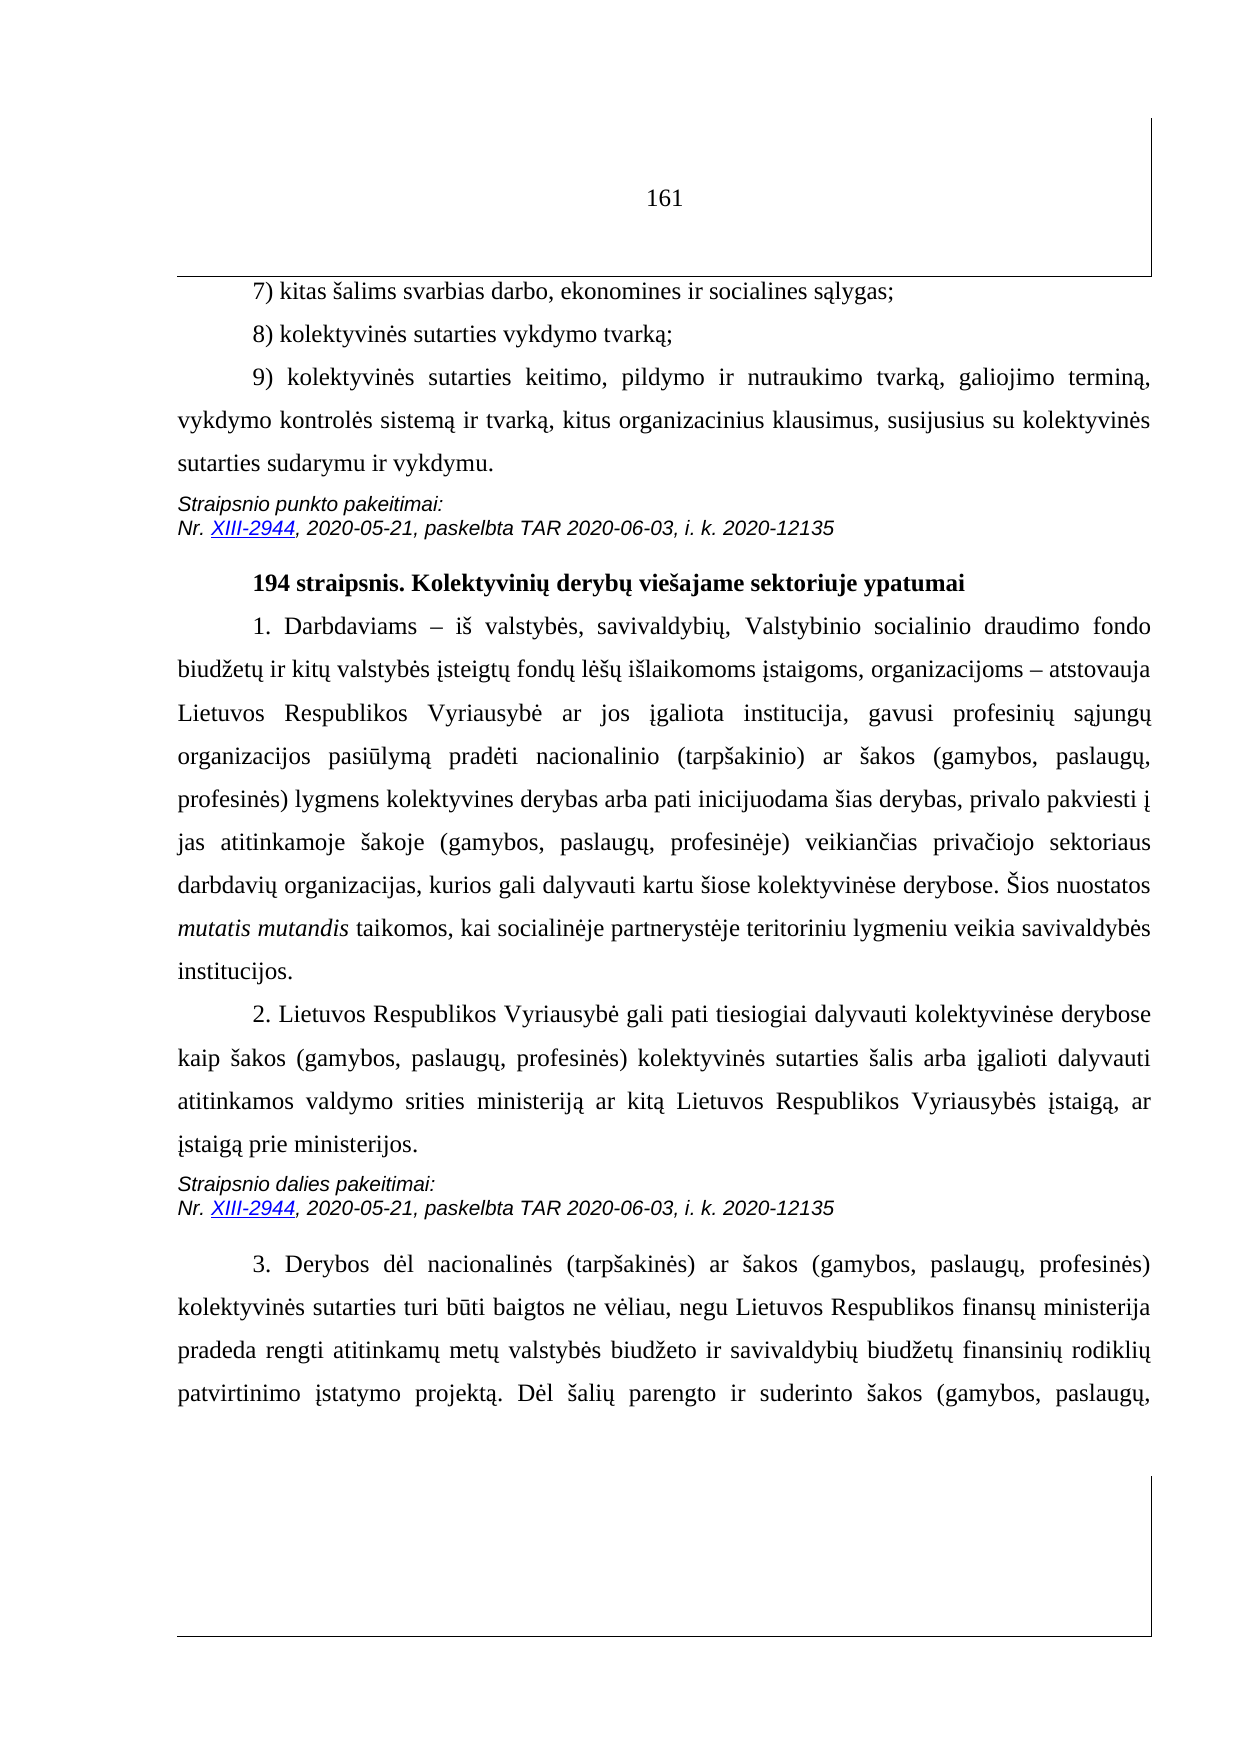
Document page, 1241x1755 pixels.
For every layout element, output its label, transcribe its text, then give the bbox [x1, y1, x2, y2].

text Nr. XIII-2944, 2020-05-21, paskelbta TAR 2020-06-03, i. k. 2020-12135 [177, 1196, 1152, 1220]
text Nr. XIII-2944, 2020-05-21, paskelbta TAR 2020-06-03, i. k. 2020-12135 [177, 516, 1152, 539]
text 3. Derybos dėl nacionalinės (tarpšakinės) ar šakos (gamybos, paslaugų, profesinės) kolektyvinės sutarties turi būti baigtos ne vėliau, negu Lietuvos Respublikos finansų ministerija pradeda rengti atitinkamų metų valstybės biudžeto ir savivaldybių biudžetų finansinių rodiklių patvirtinimo įstatymo projektą. Dėl šalių parengto ir suderinto šakos (gamybos, paslaugų, [177, 1249, 1152, 1407]
text 7) kitas šalims svarbias darbo, ekonomines ir socialines sąlygas; [177, 276, 1152, 305]
text 8) kolektyvinės sutarties vykdymo tvarką; [177, 319, 1152, 348]
text 1. Darbdaviams ‒ iš valstybės, savivaldybių, Valstybinio socialinio draudimo fondo biudžetų ir kitų valstybės įsteigtų fondų lėšų išlaikomoms įstaigoms, organizacijoms ‒ atstovauja Lietuvos Respublikos Vyriausybė ar jos įgaliota institucija, gavusi profesinių sąjungų organizacijos pasiūlymą pradėti nacionalinio (tarpšakinio) ar šakos (gamybos, paslaugų, profesinės) lygmens kolektyvines derybas arba pati inicijuodama šias derybas, privalo pakviesti į jas atitinkamoje šakoje (gamybos, paslaugų, profesinėje) veikiančias privačiojo sektoriaus darbdavių organizacijas, kurios gali dalyvauti kartu šiose kolektyvinėse derybose. Šios nuostatos mutatis mutandis taikomos, kai socialinėje partnerystėje teritoriniu lygmeniu veikia savivaldybės institucijos. [177, 611, 1152, 985]
text Straipsnio punkto pakeitimai: [177, 492, 1152, 516]
text Straipsnio dalies pakeitimai: [177, 1172, 1152, 1196]
text 2. Lietuvos Respublikos Vyriausybė gali pati tiesiogiai dalyvauti kolektyvinėse derybose kaip šakos (gamybos, paslaugų, profesinės) kolektyvinės sutarties šalis arba įgalioti dalyvauti atitinkamos valdymo srities ministeriją ar kitą Lietuvos Respublikos Vyriausybės įstaigą, ar įstaigą prie ministerijos. [177, 999, 1152, 1158]
text 9) kolektyvinės sutarties keitimo, pildymo ir nutraukimo tvarką, galiojimo terminą, vykdymo kontrolės sistemą ir tvarką, kitus organizacinius klausimus, susijusius su kolektyvinės sutarties sudarymu ir vykdymu. [177, 362, 1152, 477]
subtitle 194 straipsnis. Kolektyvinių derybų viešajame sektoriuje ypatumai [177, 568, 1152, 597]
